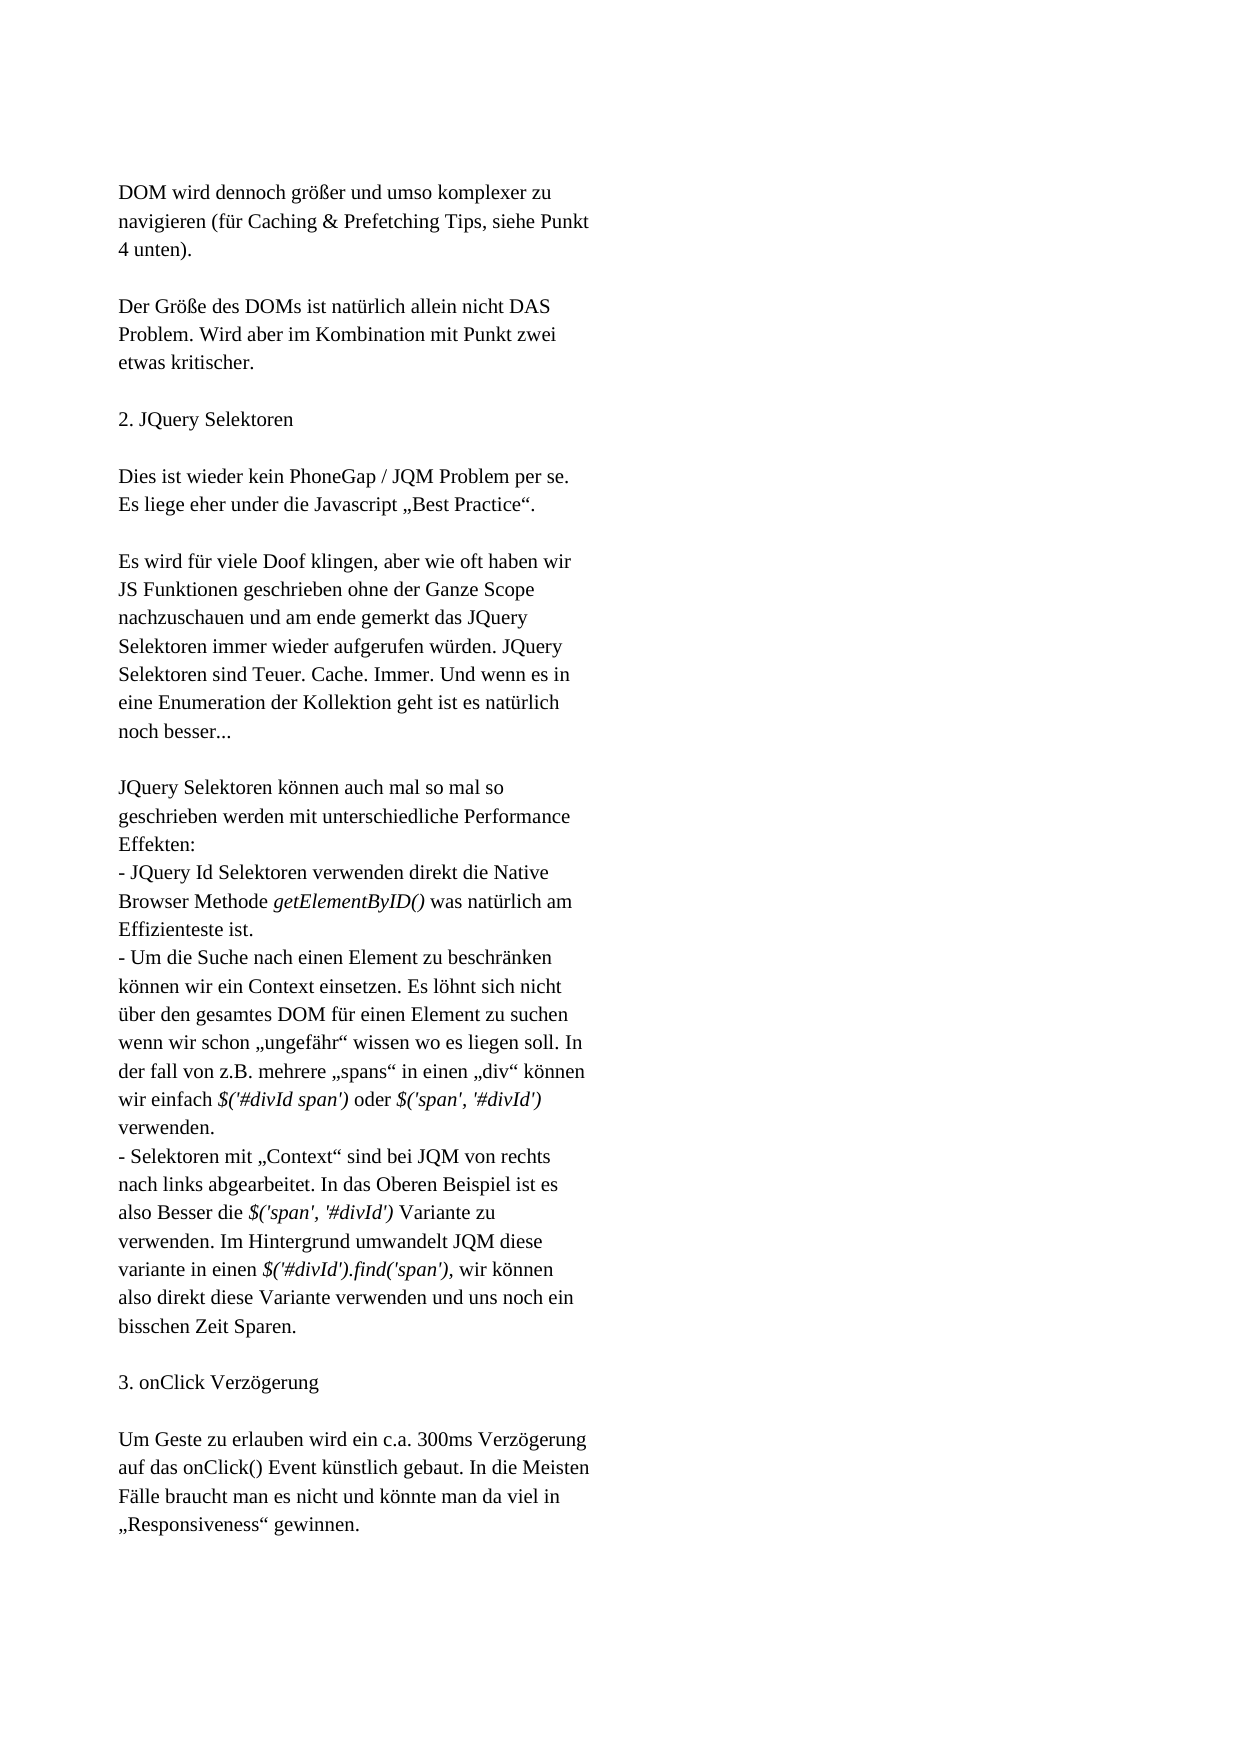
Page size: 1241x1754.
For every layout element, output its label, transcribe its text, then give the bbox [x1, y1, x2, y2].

text Um Geste zu erlauben wird ein c.a. 300ms Verzögerung auf das onClick() Event künstlich gebaut. In die Meisten Fälle braucht man es nicht und könnte man da viel in „Responsiveness“ gewinnen. [118, 1424, 591, 1537]
text - JQuery Id Selektoren verwenden direkt die Native Browser Methode getElementByID() was natürlich am Effizienteste ist. [118, 857, 591, 942]
text - Um die Suche nach einen Element zu beschränken können wir ein Context einsetzen. Es löhnt sich nicht über den gesamtes DOM für einen Element zu suchen wenn wir schon „ungefähr“ wissen wo es liegen soll. In der fall von z.B. mehrere „spans“ in einen „div“ können wir einfach $('#divId span') oder $('span', '#divId') verwenden. [118, 942, 591, 1140]
text Der Größe des DOMs ist natürlich allein nicht DAS Problem. Wird aber im Kombination mit Punkt zwei etwas kritischer. [118, 290, 591, 375]
text DOM wird dennoch größer und umso komplexer zu navigieren (für Caching & Prefetching Tips, siehe Punkt 4 unten). [118, 177, 591, 262]
text JQuery Selektoren können auch mal so mal so geschrieben werden mit unterschiedliche Performance Effekten: [118, 772, 591, 857]
text 2. JQuery Selektoren [118, 404, 591, 432]
text Dies ist wieder kein PhoneGap / JQM Problem per se. Es liege eher under die Javascript „Best Practice“. [118, 460, 591, 517]
text - Selektoren mit „Context“ sind bei JQM von rechts nach links abgearbeitet. In das Oberen Beispiel ist es also Besser die $('span', '#divId') Variante zu verwenden. Im Hintergrund umwandelt JQM diese variante in einen $('#divId').find('span'), wir können also direkt diese Variante verwenden und uns noch ein bisschen Zeit Sparen. [118, 1140, 591, 1339]
text Es wird für viele Doof klingen, aber wie oft haben wir JS Funktionen geschrieben ohne der Ganze Scope nachzuschauen und am ende gemerkt das JQuery Selektoren immer wieder aufgerufen würden. JQuery Selektoren sind Teuer. Cache. Immer. Und wenn es in eine Enumeration der Kollektion geht ist es natürlich noch besser... [118, 545, 591, 744]
text 3. onClick Verzögerung [118, 1367, 591, 1395]
